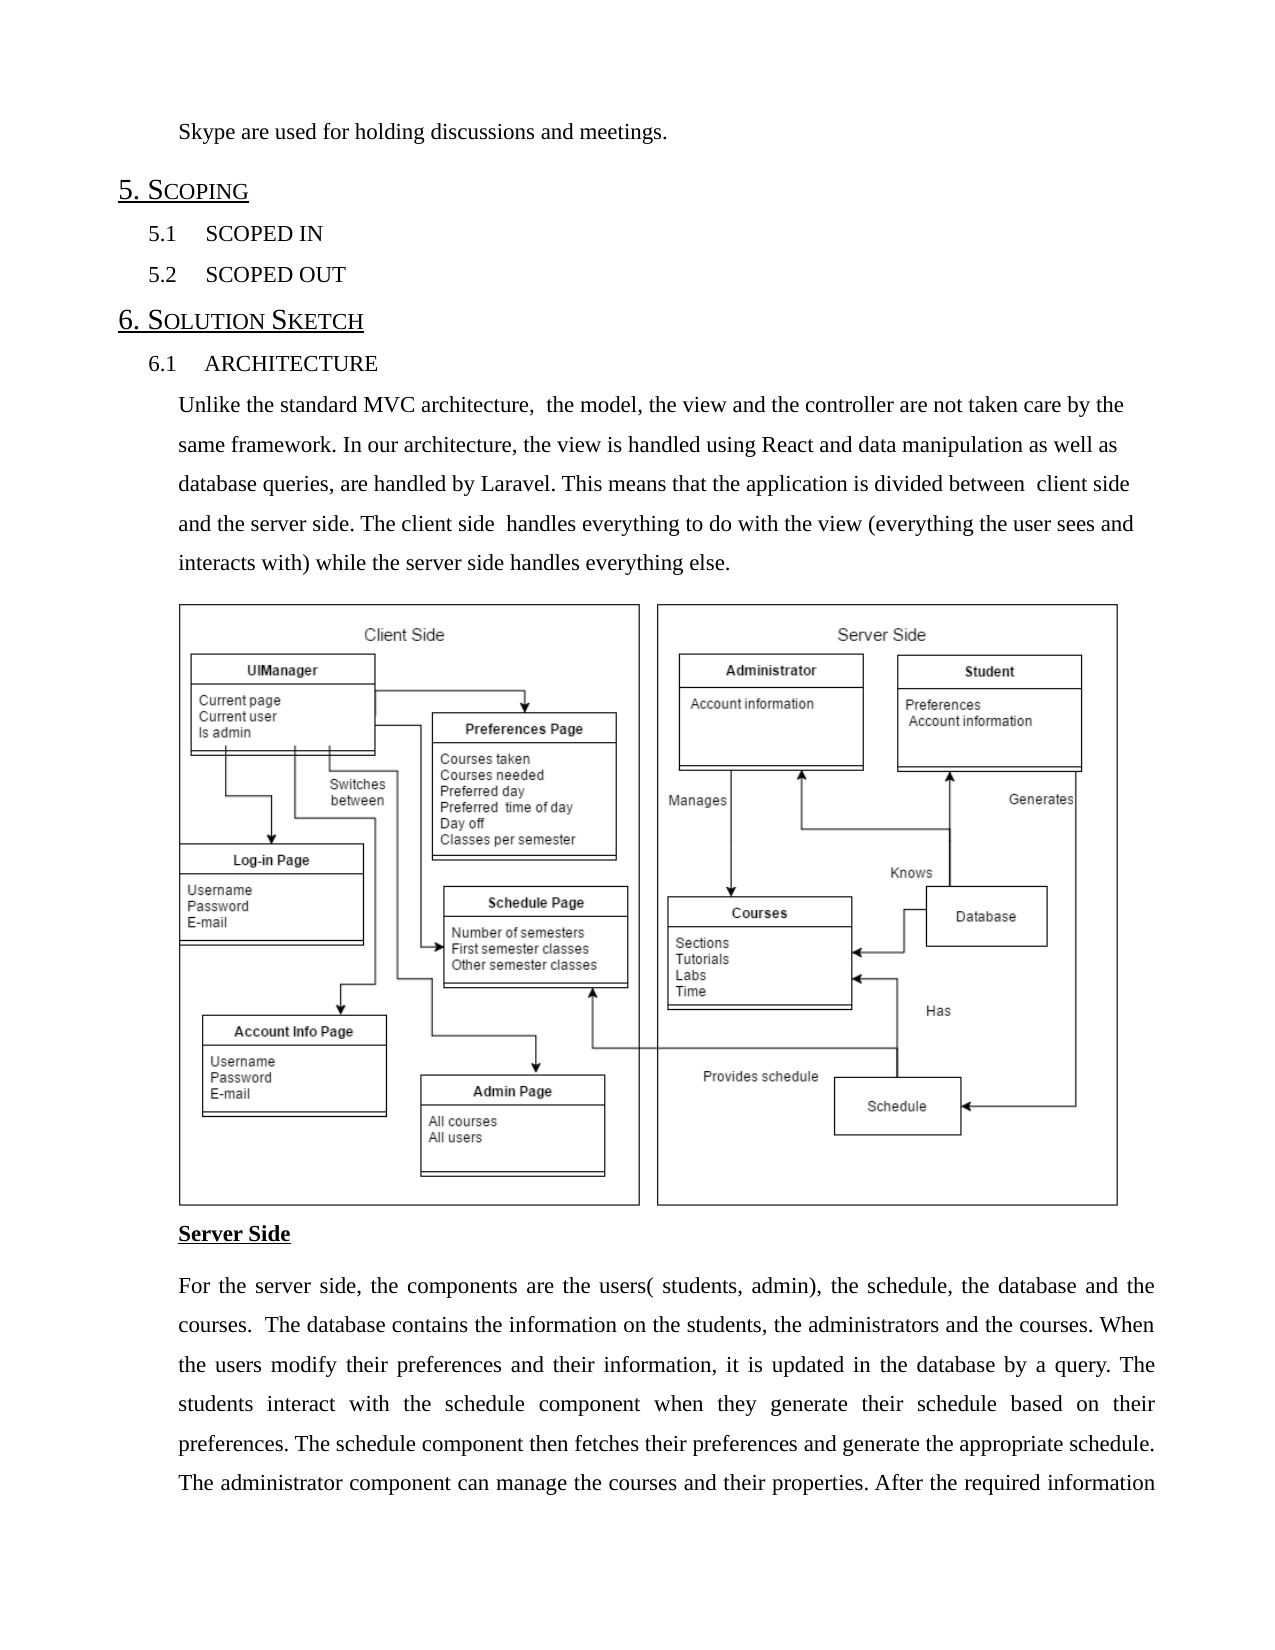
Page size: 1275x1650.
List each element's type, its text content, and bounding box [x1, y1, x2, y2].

text 5.1 SCOPED IN [148, 220, 1157, 247]
text Server Side [178, 1220, 1157, 1246]
text 5. SCOPING [118, 172, 1157, 206]
text Skype are used for holding discussions and meetings. [178, 118, 1157, 144]
text Unlike the standard MVC architecture, the model, the view and the controller are not taken care by the same framework. In our architecture, the view is handled using React and data manipulation as well as database queries, are handled by Laravel. This means that the application is divided between client side and the server side. The client side handles everything to do with the view (everything the user sees and interacts with) while the server side handles everything else. [178, 391, 1157, 576]
text 5.2 SCOPED OUT [148, 261, 1157, 288]
text For the server side, the components are the users( students, admin), the schedule, the database and the courses. The database contains the information on the students, the administrators and the courses. When the users modify their preferences and their information, it is updated in the database by a query. The students interact with the schedule component when they generate their schedule based on their preferences. The schedule component then fetches their preferences and generate the appropriate schedule. The administrator component can manage the courses and their properties. After the required information [178, 1272, 1157, 1496]
text 6.1 ARCHITECTURE [148, 350, 1157, 377]
text 6. SOLUTION SKETCH [118, 302, 1157, 336]
